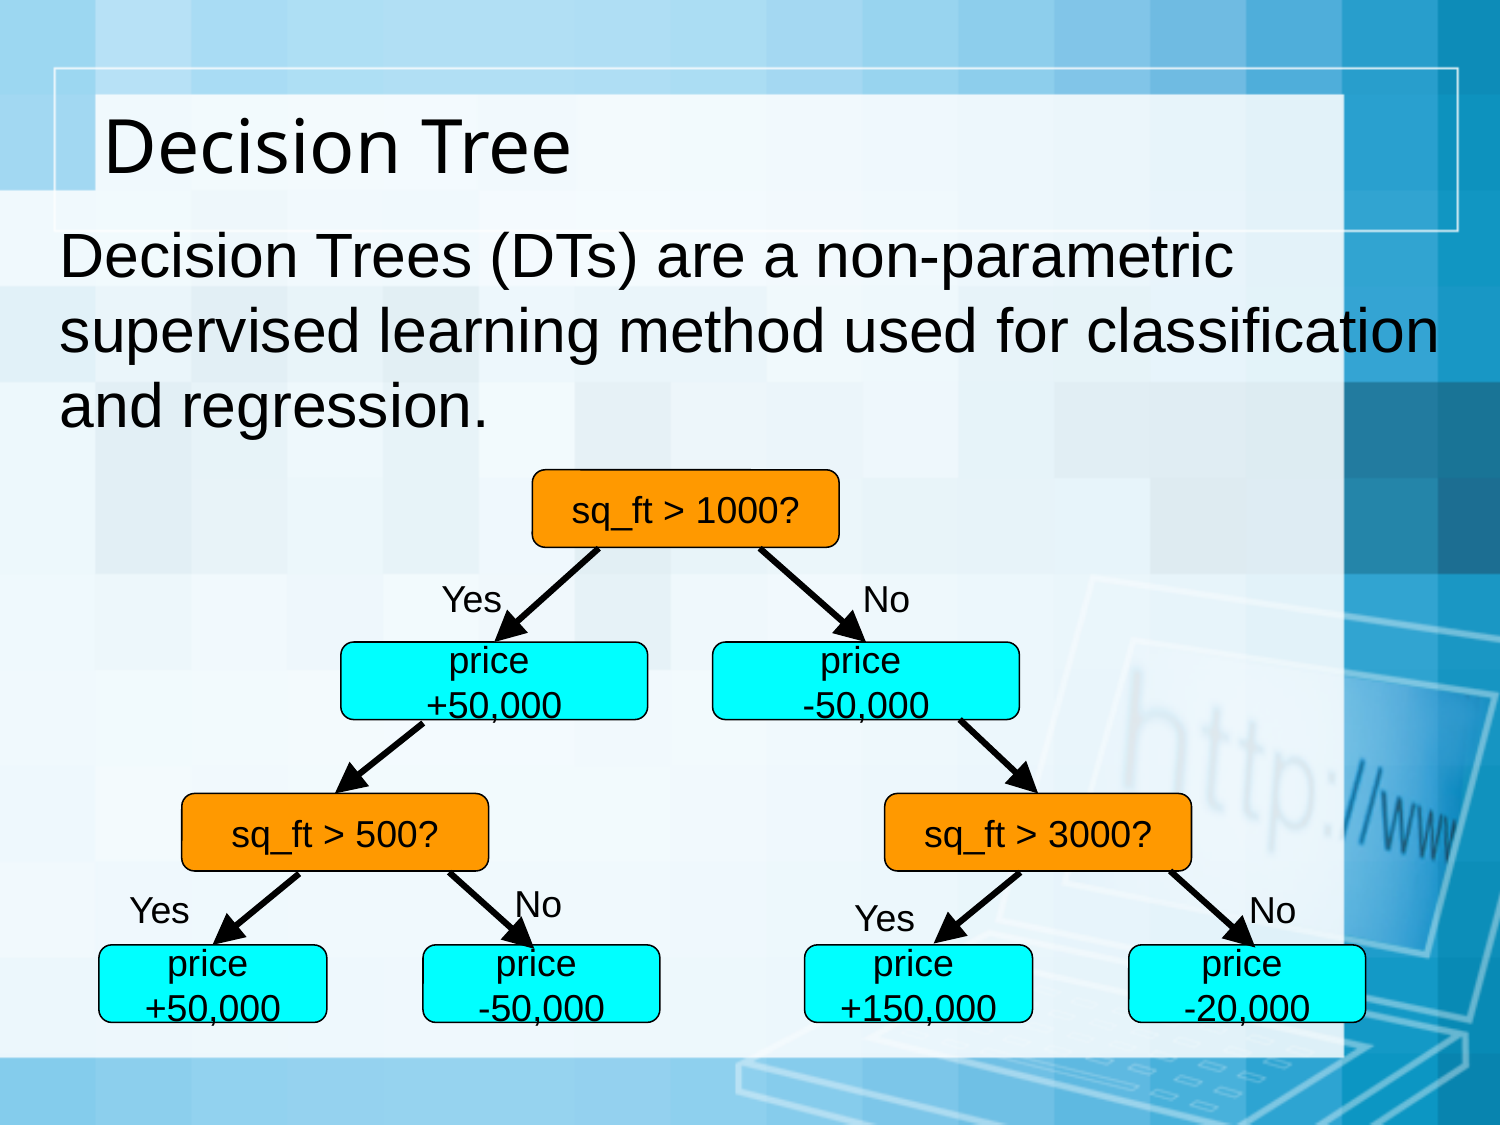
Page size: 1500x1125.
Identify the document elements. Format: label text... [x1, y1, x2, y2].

text_box price -50,000 [422, 944, 660, 1023]
text_box sq_ft > 1000? [532, 469, 840, 548]
text_box Yes [839, 879, 938, 939]
text_box price +50,000 [340, 641, 648, 720]
text_box price +50,000 [98, 944, 327, 1023]
text_box sq_ft > 3000? [884, 793, 1192, 872]
text_box price +150,000 [804, 944, 1033, 1023]
text_box No [1233, 870, 1333, 931]
text_box No [499, 865, 599, 925]
text_box Yes [426, 560, 525, 620]
text_box price -20,000 [1128, 944, 1366, 1023]
text_box price -50,000 [712, 641, 1020, 720]
title Decision Tree [87, 87, 1338, 200]
text_box No [847, 560, 947, 620]
list Decision Trees (DTs) are a non-parametric supervised learning method used for classification and regression. [44, 200, 1476, 448]
picture [0, 0, 1500, 1125]
text_box sq_ft > 500? [181, 793, 489, 872]
text_box Yes [114, 870, 213, 931]
